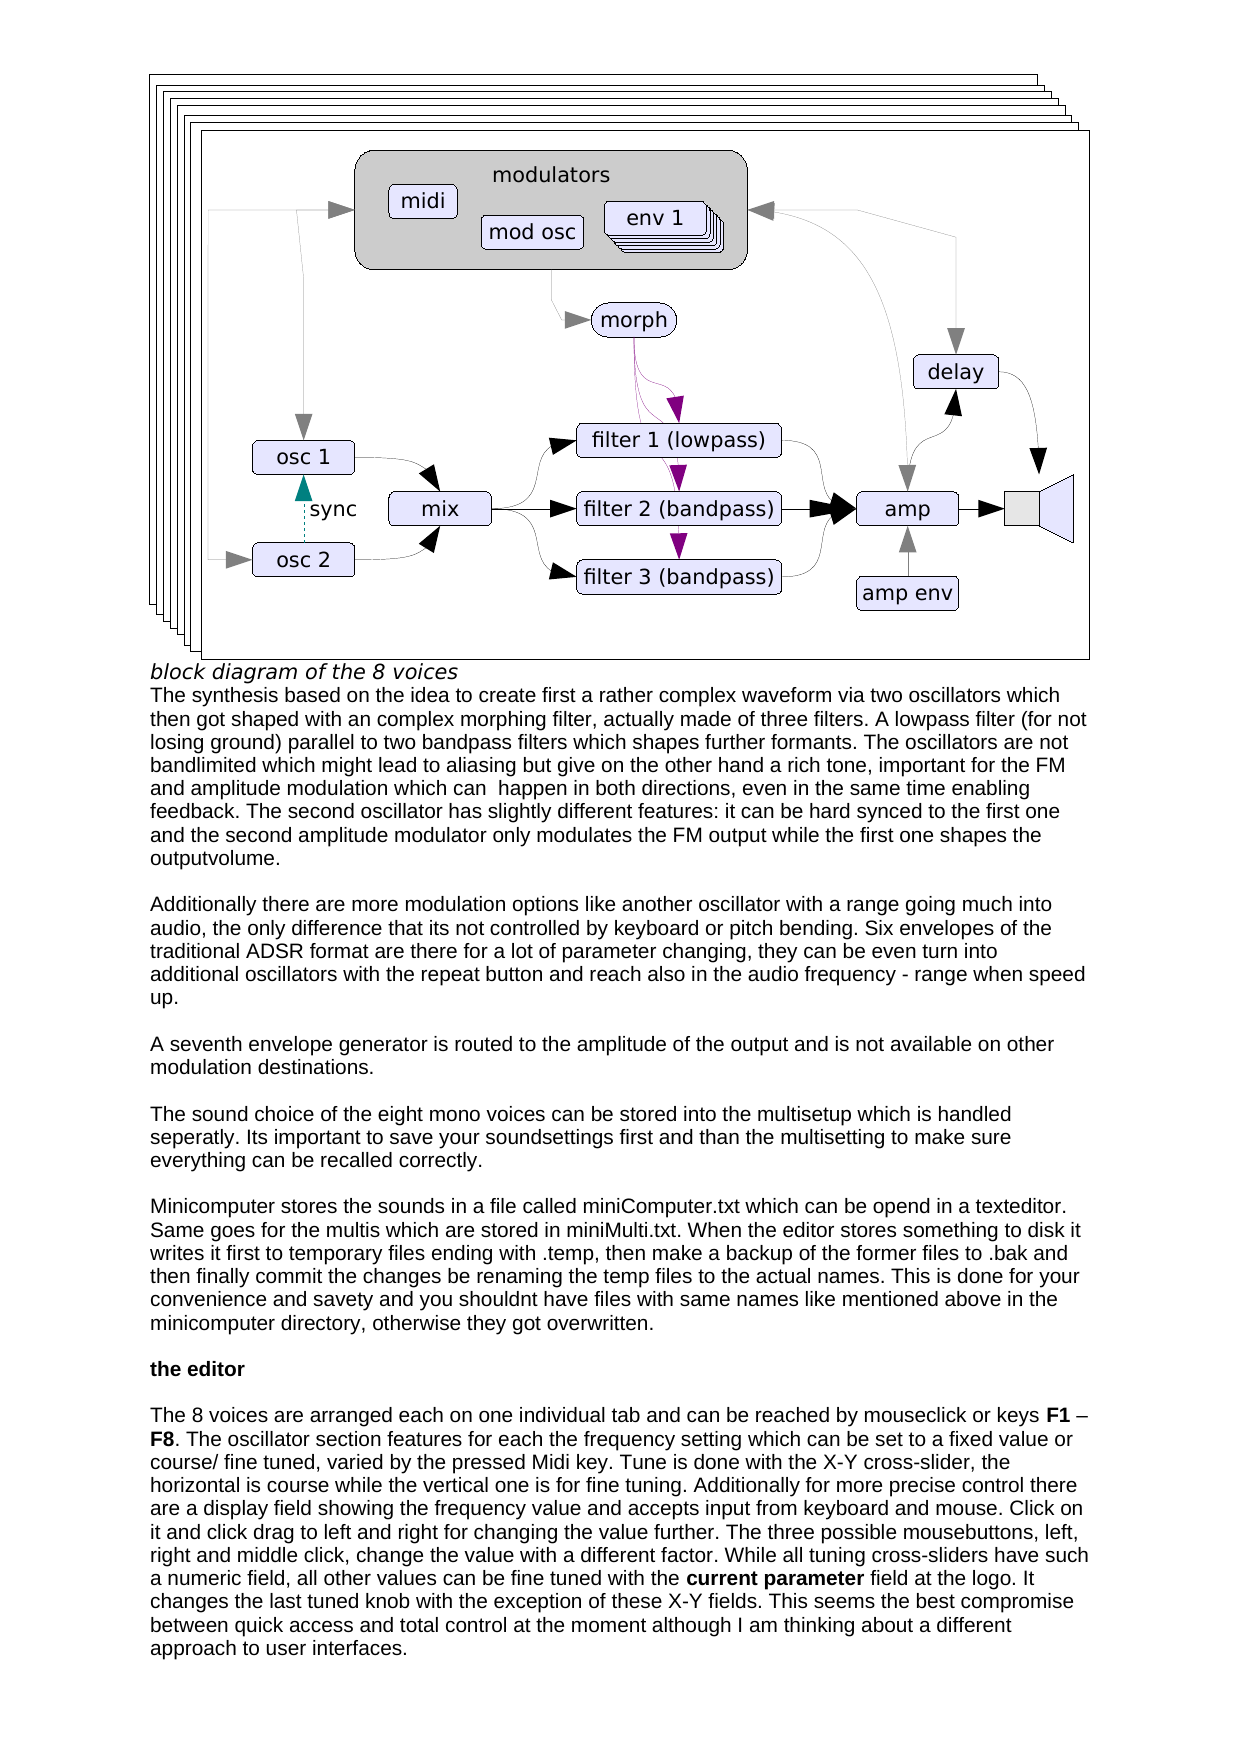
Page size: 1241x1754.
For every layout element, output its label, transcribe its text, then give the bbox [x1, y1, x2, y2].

text The 8 voices are arranged each on one individual tab and can be reached by mouseclick or keys F1 – F8. The oscillator section features for each the frequency setting which can be set to a fixed value or course/ fine tuned, varied by the pressed Midi key. Tune is done with the X-Y cross-slider, the horizontal is course while the vertical one is for fine tuning. Additionally for more precise control there are a display field showing the frequency value and accepts input from keyboard and mouse. Click on it and click drag to left and right for changing the value further. The three possible mousebuttons, left, right and middle click, change the value with a different factor. While all tuning cross-sliders have such a numeric field, all other values can be fine tuned with the current parameter field at the logo. It changes the last tuned knob with the exception of these X-Y fields. This seems the best compromise between quick access and total control at the moment although I am thinking about a different approach to user interfaces. [150, 1404, 1090, 1659]
text The synthesis based on the idea to create first a rather complex waveform via two oscillators which then got shaped with an complex morphing filter, actually made of three filters. A lowpass filter (for not losing ground) parallel to two bandpass filters which shapes further formants. The oscillators are not bandlimited which might lead to aliasing but give on the other hand a rich tone, important for the FM and amplitude modulation which can happen in both directions, even in the same time enabling feedback. The second oscillator has slightly different features: it can be hard synced to the first one and the second amplitude modulator only modulates the FM output while the first one shapes the outputvolume. [150, 679, 1090, 870]
text the editor [150, 1358, 1090, 1381]
text A seventh envelope generator is routed to the amplitude of the output and is not available on other modulation destinations. [150, 1032, 1090, 1079]
text block diagram of the 8 voices [150, 605, 1089, 684]
text [1045, 87, 1089, 130]
text The sound choice of the eight mono voices can be stored into the multisetup which is handled seperatly. Its important to save your soundsettings first and than the multisetting to make sure everything can be recalled correctly. [150, 1102, 1090, 1172]
text Additionally there are more modulation options like another oscillator with a range going much into audio, the only difference that its not controlled by keyboard or pitch bending. Six envelopes of the traditional ADSR format are there for a lot of parameter changing, they can be even turn into additional oscillators with the repeat button and reach also in the audio frequency - range when speed up. [150, 893, 1090, 1009]
text Minicomputer stores the sounds in a file called miniComputer.txt which can be opend in a texteditor. Same goes for the multis which are stored in miniMulti.txt. When the editor stores something to disk it writes it first to temporary files ending with .temp, then make a backup of the former files to .bak and then finally commit the changes be renaming the temp files to the actual names. This is done for your convenience and savety and you shouldnt have files with same names like mentioned above in the minicomputer directory, otherwise they got overwritten. [150, 1195, 1090, 1334]
